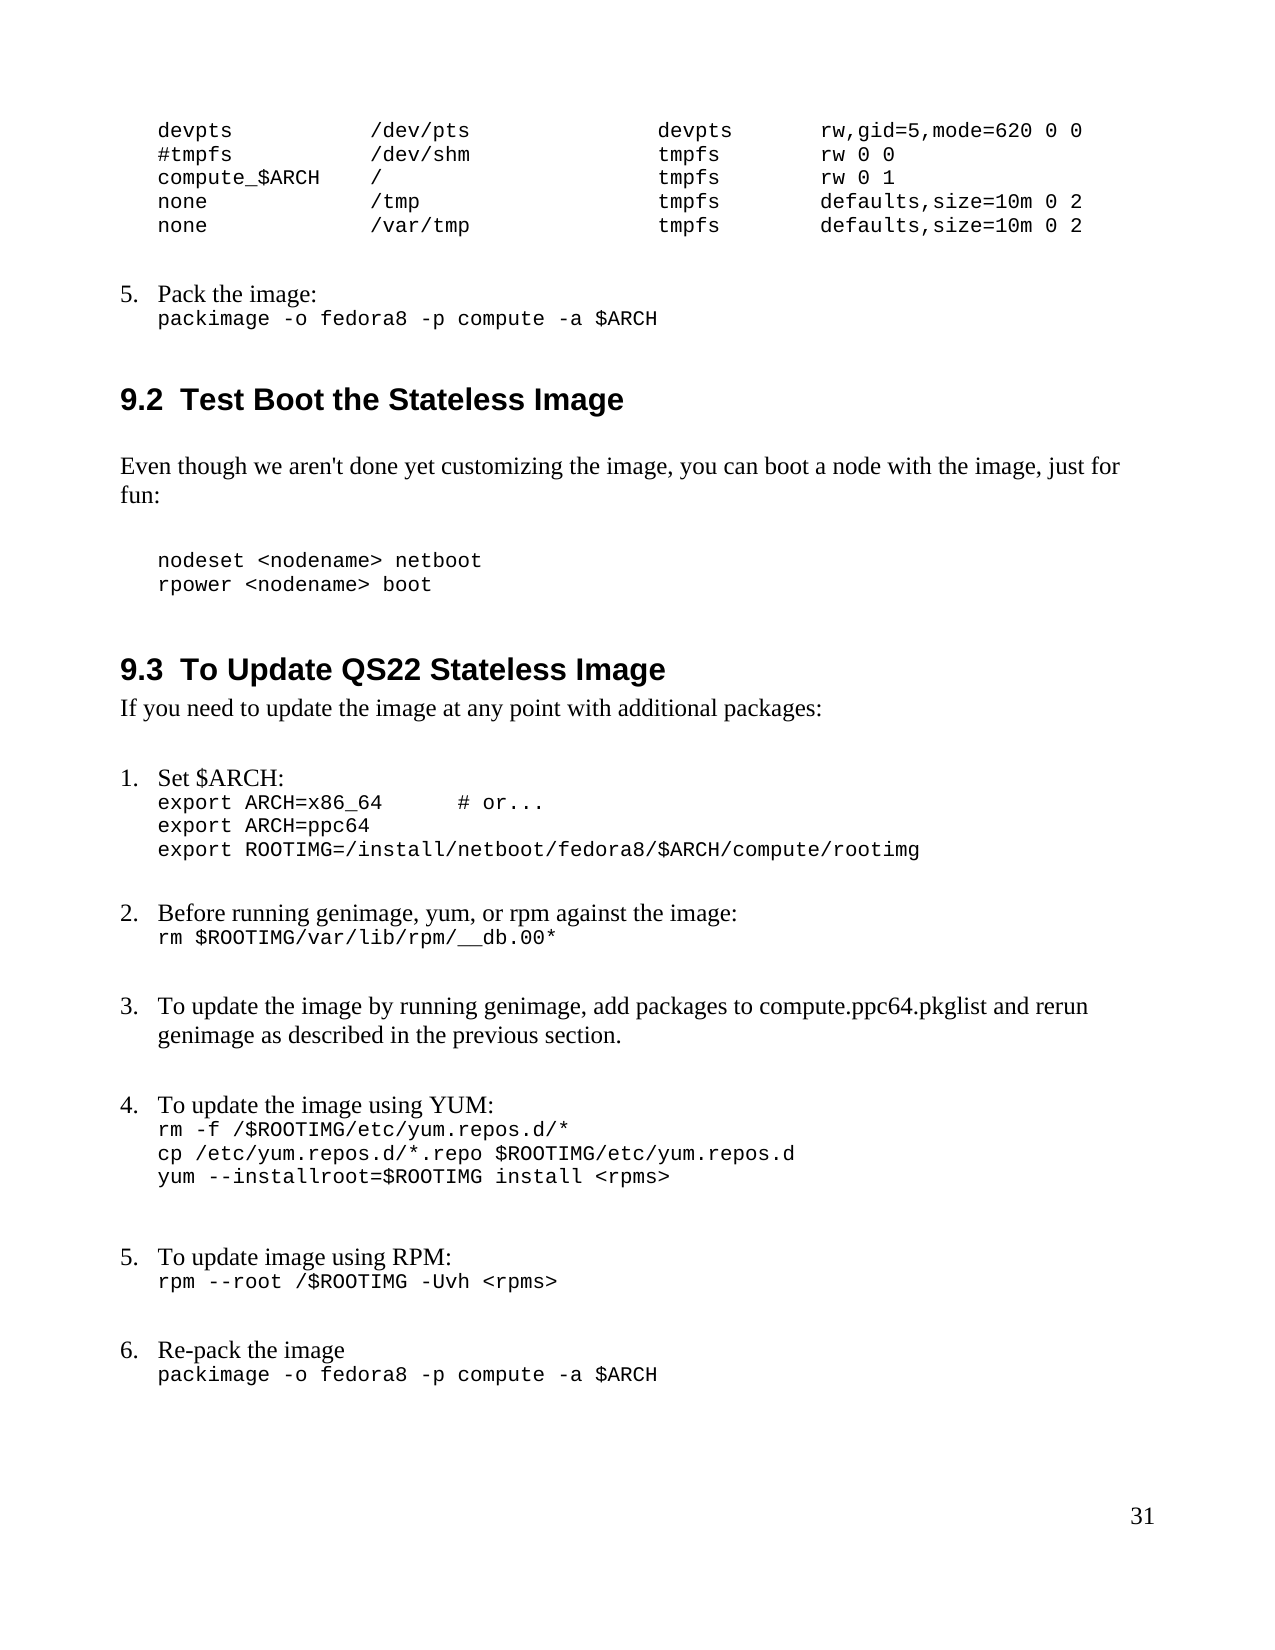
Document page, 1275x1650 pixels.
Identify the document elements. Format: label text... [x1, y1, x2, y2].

text none /var/tmp tmpfs defaults,size=10m 0 2 [157, 214, 1155, 238]
list Pack the image: [120, 279, 1155, 308]
list Before running genimage, yum, or rpm against the image: [120, 898, 1155, 927]
text none /tmp tmpfs defaults,size=10m 0 2 [157, 191, 1155, 214]
text export ROOTIMG=/install/netboot/fedora8/$ARCH/compute/rootimg [157, 839, 1155, 863]
text rpm --root /$ROOTIMG -Uvh <rpms> [157, 1271, 1155, 1295]
text If you need to update the image at any point with additional packages: [120, 693, 1155, 722]
list Set $ARCH: [120, 763, 1155, 792]
text compute_$ARCH / tmpfs rw 0 1 [157, 167, 1155, 191]
text packimage -o fedora8 -p compute -a $ARCH [157, 308, 1155, 332]
subtitle Test Boot the Stateless Image [120, 381, 1155, 416]
text Even though we aren't done yet customizing the image, you can boot a node with the image, just for fun: [120, 451, 1155, 509]
text rm $ROOTIMG/var/lib/rpm/__db.00* [157, 927, 1155, 951]
text export ARCH=x86_64 # or... [157, 792, 1155, 815]
list To update the image using YUM: [120, 1090, 1155, 1119]
text packimage -o fedora8 -p compute -a $ARCH [157, 1364, 1155, 1388]
text rpower <nodename> boot [157, 574, 1155, 597]
text nodeset <nodename> netboot [157, 550, 1155, 574]
text rm -f /$ROOTIMG/etc/yum.repos.d/* [157, 1119, 1155, 1142]
text devpts /dev/pts devpts rw,gid=5,mode=620 0 0 [157, 120, 1155, 144]
list Re-pack the image [120, 1336, 1155, 1364]
text export ARCH=ppc64 [157, 815, 1155, 839]
text #tmpfs /dev/shm tmpfs rw 0 0 [157, 144, 1155, 167]
list To update image using RPM: [120, 1242, 1155, 1271]
list To update the image by running genimage, add packages to compute.ppc64.pkglist and rerun genimage as described in the previous section. [120, 991, 1155, 1049]
text yum --installroot=$ROOTIMG install <rpms> [157, 1166, 1155, 1190]
subtitle To Update QS22 Stateless Image [120, 651, 1155, 687]
text cp /etc/yum.repos.d/*.repo $ROOTIMG/etc/yum.repos.d [157, 1142, 1155, 1166]
